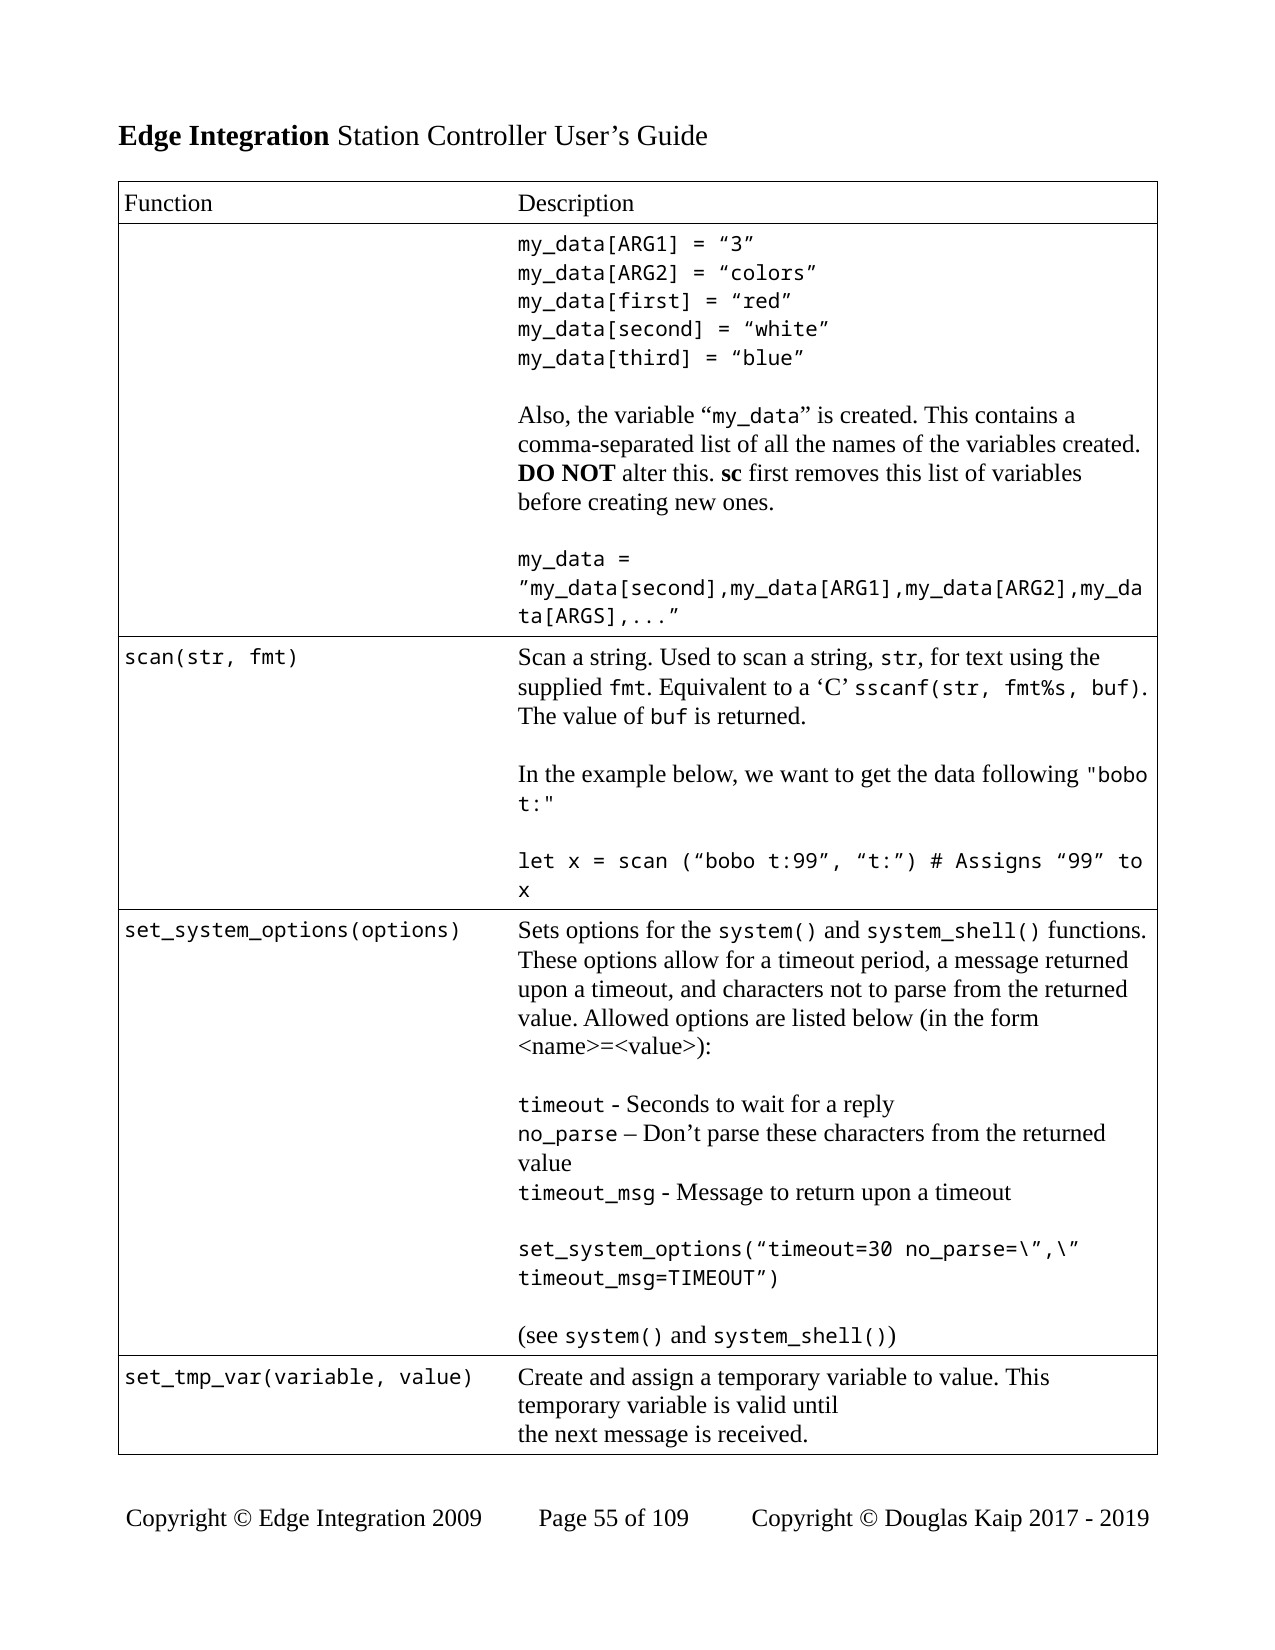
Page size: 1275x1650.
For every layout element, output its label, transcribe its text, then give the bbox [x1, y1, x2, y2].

table_cell scan(str, fmt) [119, 637, 512, 909]
table_cell Create and assign a temporary variable to value. This temporary variable is valid until the next message is received. [512, 1356, 1157, 1454]
table_cell Scan a string. Used to scan a string, str, for text using the supplied fmt. Equivalent to a ‘C’ sscanf(str, fmt%s, buf). The value of buf is returned. In the example below, we want to get the data following "bobo t:" let x = scan (“bobo t:99”, “t:”) # Assigns “99” to x [512, 637, 1157, 909]
table_header Function [119, 182, 512, 222]
table_cell my_data[ARG1] = “3” my_data[ARG2] = “colors” my_data[first] = “red” my_data[second] = “white” my_data[third] = “blue” Also, the variable “my_data” is created. This contains a comma-separated list of all the names of the variables created. DO NOT alter this. sc first removes this list of variables before creating new ones. my_data = ”my_data[second],my_data[ARG1],my_data[ARG2],my_data[ARGS],...” [512, 224, 1157, 636]
table_cell Sets options for the system() and system_shell() functions. These options allow for a timeout period, a message returned upon a timeout, and characters not to parse from the returned value. Allowed options are listed below (in the form <name>=<value>): timeout - Seconds to wait for a reply no_parse – Don’t parse these characters from the returned value timeout_msg - Message to return upon a timeout set_system_options(“timeout=30 no_parse=\”,\” timeout_msg=TIMEOUT”) (see system() and system_shell()) [512, 910, 1157, 1355]
table_cell set_tmp_var(variable, value) [119, 1356, 512, 1454]
table_cell set_system_options(options) [119, 910, 512, 1355]
table_cell [119, 224, 512, 636]
table_header Description [512, 182, 1157, 222]
